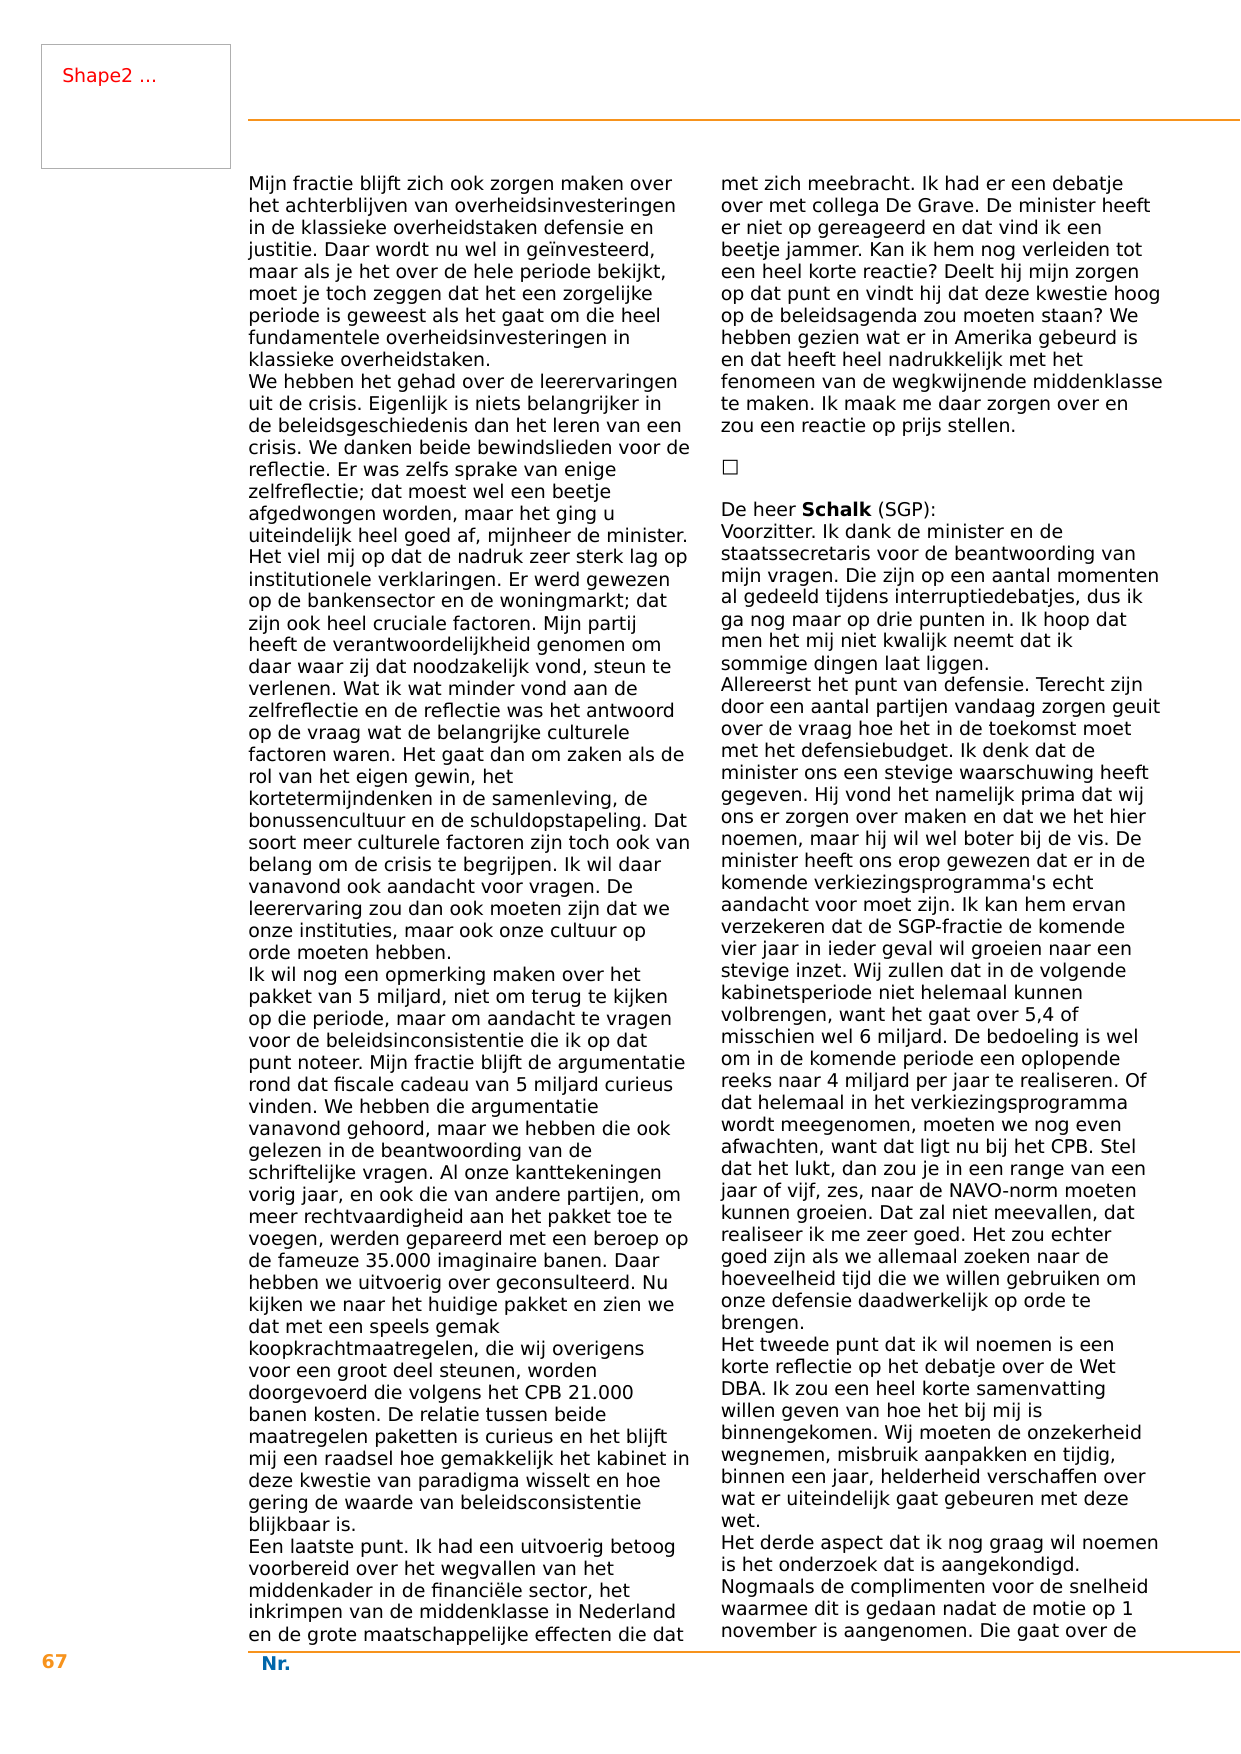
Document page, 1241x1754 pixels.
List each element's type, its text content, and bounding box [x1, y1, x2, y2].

text We hebben het gehad over de leerervaringen uit de crisis. Eigenlijk is niets belangrijker in de beleidsgeschiedenis dan het leren van een crisis. We danken beide bewindslieden voor de reflectie. Er was zelfs sprake van enige zelfreflectie; dat moest wel een beetje afgedwongen worden, maar het ging u uiteindelijk heel goed af, mijnheer de minister. [248, 371, 691, 546]
text Voorzitter. Ik dank de minister en de staatssecretaris voor de beantwoording van mijn vragen. Die zijn op een aantal momenten al gedeeld tijdens interruptiedebatjes, dus ik ga nog maar op drie punten in. Ik hoop dat men het mij niet kwalijk neemt dat ik sommige dingen laat liggen. [721, 521, 1163, 674]
text Het viel mij op dat de nadruk zeer sterk lag op institutionele verklaringen. Er werd gewezen op de bankensector en de woningmarkt; dat zijn ook heel cruciale factoren. Mijn partij heeft de verantwoordelijkheid genomen om daar waar zij dat noodzakelijk vond, steun te verlenen. Wat ik wat minder vond aan de zelfreflectie en de reflectie was het antwoord op de vraag wat de belangrijke culturele factoren waren. Het gaat dan om zaken als de rol van het eigen gewin, het kortetermijndenken in de samenleving, de bonussencultuur en de schuldopstapeling. Dat soort meer culturele factoren zijn toch ook van belang om de crisis te begrijpen. Ik wil daar vanavond ook aandacht voor vragen. De leerervaring zou dan ook moeten zijn dat we onze instituties, maar ook onze cultuur op orde moeten hebben. [248, 546, 691, 964]
text De heer Schalk (SGP): [721, 498, 1163, 521]
text Het tweede punt dat ik wil noemen is een korte reflectie op het debatje over de Wet DBA. Ik zou een heel korte samenvatting willen geven van hoe het bij mij is binnengekomen. Wij moeten de onzekerheid wegnemen, misbruik aanpakken en tijdig, binnen een jaar, helderheid verschaffen over wat er uiteindelijk gaat gebeuren met deze wet. [721, 1334, 1163, 1532]
text Allereerst het punt van defensie. Terecht zijn door een aantal partijen vandaag zorgen geuit over de vraag hoe het in de toekomst moet met het defensiebudget. Ik denk dat de minister ons een stevige waarschuwing heeft gegeven. Hij vond het namelijk prima dat wij ons er zorgen over maken en dat we het hier noemen, maar hij wil wel boter bij de vis. De minister heeft ons erop gewezen dat er in de komende verkiezingsprogramma's echt aandacht voor moet zijn. Ik kan hem ervan verzekeren dat de SGP-fractie de komende vier jaar in ieder geval wil groeien naar een stevige inzet. Wij zullen dat in de volgende kabinetsperiode niet helemaal kunnen volbrengen, want het gaat over 5,4 of misschien wel 6 miljard. De bedoeling is wel om in de komende periode een oplopende reeks naar 4 miljard per jaar te realiseren. Of dat helemaal in het verkiezingsprogramma wordt meegenomen, moeten we nog even afwachten, want dat ligt nu bij het CPB. Stel dat het lukt, dan zou je in een range van een jaar of vijf, zes, naar de NAVO-norm moeten kunnen groeien. Dat zal niet meevallen, dat realiseer ik me zeer goed. Het zou echter goed zijn als we allemaal zoeken naar de hoeveelheid tijd die we willen gebruiken om onze defensie daadwerkelijk op orde te brengen. [721, 674, 1163, 1334]
text ⬜ [721, 457, 1163, 478]
text Mijn fractie blijft zich ook zorgen maken over het achterblijven van overheidsinvesteringen in de klassieke overheidstaken defensie en justitie. Daar wordt nu wel in geïnvesteerd, maar als je het over de hele periode bekijkt, moet je toch zeggen dat het een zorgelijke periode is geweest als het gaat om die heel fundamentele overheidsinvesteringen in klassieke overheidstaken. [248, 173, 691, 371]
text Het derde aspect dat ik nog graag wil noemen is het onderzoek dat is aangekondigd. Nogmaals de complimenten voor de snelheid waarmee dit is gedaan nadat de motie op 1 november is aangenomen. Die gaat over de [721, 1532, 1163, 1641]
text Ik wil nog een opmerking maken over het pakket van 5 miljard, niet om terug te kijken op die periode, maar om aandacht te vragen voor de beleidsinconsistentie die ik op dat punt noteer. Mijn fractie blijft de argumentatie rond dat fiscale cadeau van 5 miljard curieus vinden. We hebben die argumentatie vanavond gehoord, maar we hebben die ook gelezen in de beantwoording van de schriftelijke vragen. Al onze kanttekeningen vorig jaar, en ook die van andere partijen, om meer rechtvaardigheid aan het pakket toe te voegen, werden gepareerd met een beroep op de fameuze 35.000 imaginaire banen. Daar hebben we uitvoerig over geconsulteerd. Nu kijken we naar het huidige pakket en zien we dat met een speels gemak koopkrachtmaatregelen, die wij overigens voor een groot deel steunen, worden doorgevoerd die volgens het CPB 21.000 banen kosten. De relatie tussen beide maatregelen paketten is curieus en het blijft mij een raadsel hoe gemakkelijk het kabinet in deze kwestie van paradigma wisselt en hoe gering de waarde van beleidsconsistentie blijkbaar is. [248, 964, 691, 1536]
text met zich meebracht. Ik had er een debatje over met collega De Grave. De minister heeft er niet op gereageerd en dat vind ik een beetje jammer. Kan ik hem nog verleiden tot een heel korte reactie? Deelt hij mijn zorgen op dat punt en vindt hij dat deze kwestie hoog op de beleidsagenda zou moeten staan? We hebben gezien wat er in Amerika gebeurd is en dat heeft heel nadrukkelijk met het fenomeen van de wegkwijnende middenklasse te maken. Ik maak me daar zorgen over en zou een reactie op prijs stellen. [721, 173, 1163, 437]
text Een laatste punt. Ik had een uitvoerig betoog voorbereid over het wegvallen van het middenkader in de financiële sector, het inkrimpen van de middenklasse in Nederland en de grote maatschappelijke effecten die dat [248, 1536, 691, 1645]
